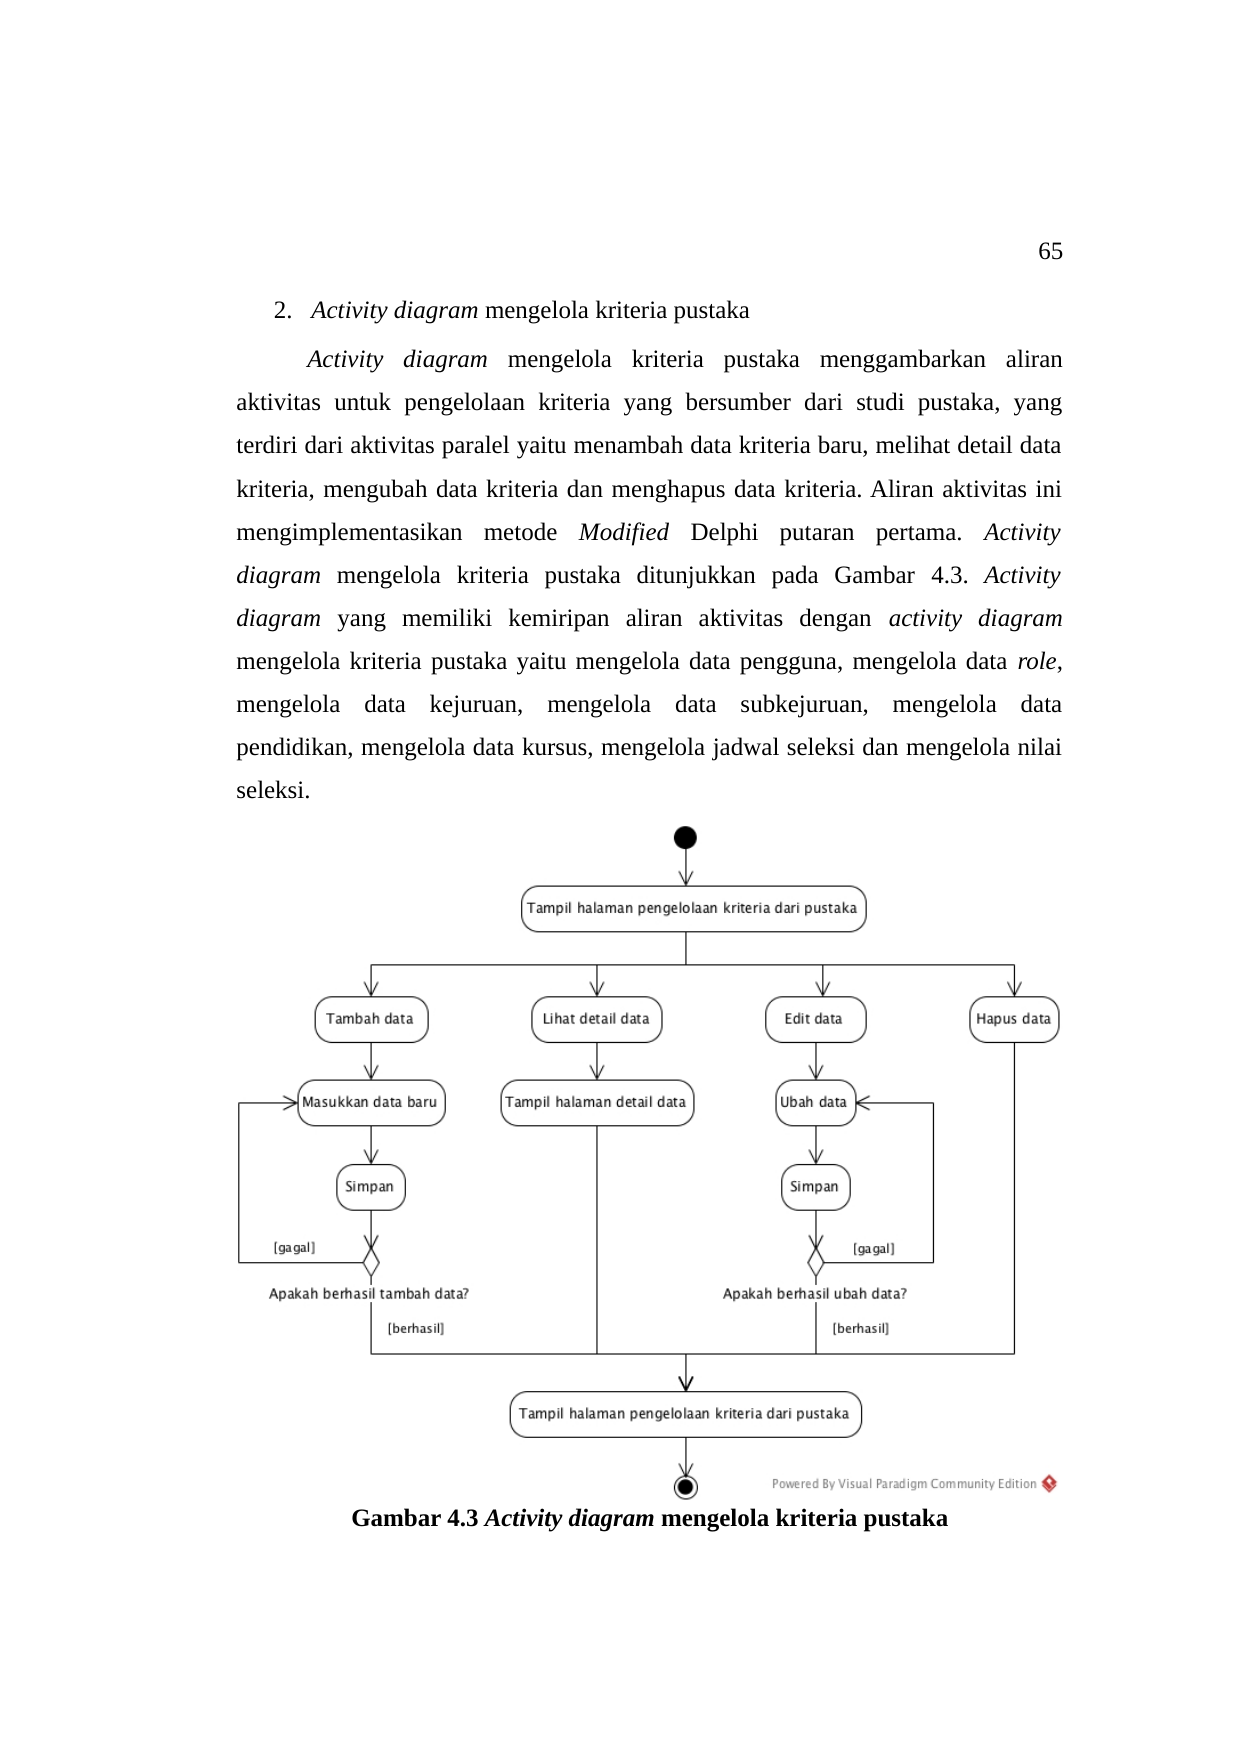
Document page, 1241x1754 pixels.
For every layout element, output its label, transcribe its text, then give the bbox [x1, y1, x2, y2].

picture [236, 824, 1063, 1503]
text Activity diagram mengelola kriteria pustaka menggambarkan aliran aktivitas untuk pengelolaan kriteria yang bersumber dari studi pustaka, yang terdiri dari aktivitas paralel yaitu menambah data kriteria baru, melihat detail data kriteria, mengubah data kriteria dan menghapus data kriteria. Aliran aktivitas ini mengimplementasikan metode Modified Delphi putaran pertama. Activity diagram mengelola kriteria pustaka ditunjukkan pada Gambar 4.3. Activity diagram yang memiliki kemiripan aliran aktivitas dengan activity diagram mengelola kriteria pustaka yaitu mengelola data pengguna, mengelola data role, mengelola data kejuruan, mengelola data subkejuruan, mengelola data pendidikan, mengelola data kursus, mengelola jadwal seleksi dan mengelola nilai seleksi. [236, 344, 1063, 804]
list Activity diagram mengelola kriteria pustaka [274, 295, 1063, 324]
text Gambar 4.3 Activity diagram mengelola kriteria pustaka [236, 1503, 1063, 1532]
